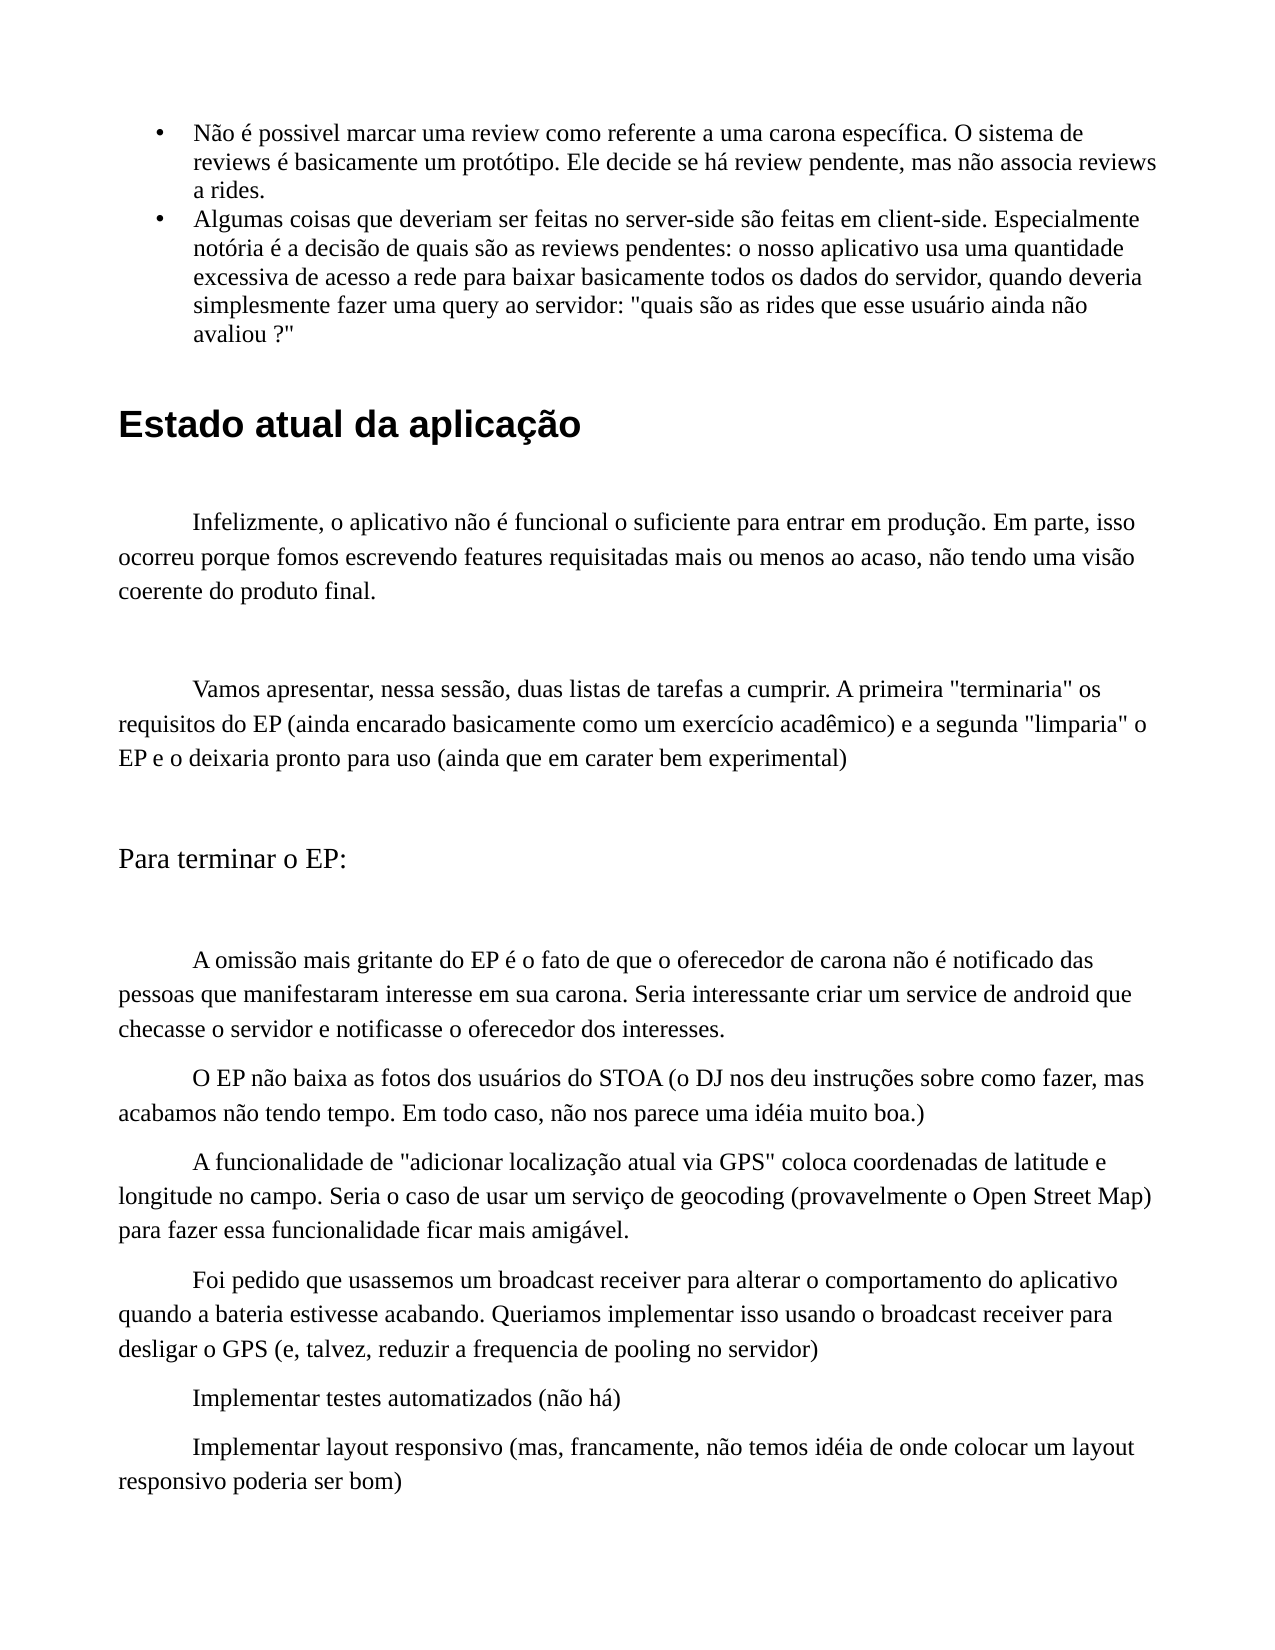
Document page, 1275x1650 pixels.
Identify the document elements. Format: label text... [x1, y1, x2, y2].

list Algumas coisas que deveriam ser feitas no server-side são feitas em client-side. Especialmente notória é a decisão de quais são as reviews pendentes: o nosso aplicativo usa uma quantidade excessiva de acesso a rede para baixar basicamente todos os dados do servidor, quando deveria simplesmente fazer uma query ao servidor: "quais são as rides que esse usuário ainda não avaliou ?" [156, 204, 1157, 348]
text Vamos apresentar, nessa sessão, duas listas de tarefas a cumprir. A primeira "terminaria" os requisitos do EP (ainda encarado basicamente como um exercício acadêmico) e a segunda "limparia" o EP e o deixaria pronto para uso (ainda que em carater bem experimental) [118, 674, 1157, 772]
text Implementar testes automatizados (não há) [118, 1383, 1157, 1411]
text A funcionalidade de "adicionar localização atual via GPS" coloca coordenadas de latitude e longitude no campo. Seria o caso de usar um serviço de geocoding (provavelmente o Open Street Map) para fazer essa funcionalidade ficar mais amigável. [118, 1147, 1157, 1244]
text Implementar layout responsivo (mas, francamente, não temos idéia de onde colocar um layout responsivo poderia ser bom) [118, 1432, 1157, 1495]
text Para terminar o EP: [118, 841, 1157, 875]
list Não é possivel marcar uma review como referente a uma carona específica. O sistema de reviews é basicamente um protótipo. Ele decide se há review pendente, mas não associa reviews a rides. [156, 118, 1157, 204]
text O EP não baixa as fotos dos usuários do STOA (o DJ nos deu instruções sobre como fazer, mas acabamos não tendo tempo. Em todo caso, não nos parece uma idéia muito boa.) [118, 1063, 1157, 1126]
subtitle Estado atual da aplicação [118, 402, 1157, 446]
text Foi pedido que usassemos um broadcast receiver para alterar o comportamento do aplicativo quando a bateria estivesse acabando. Queriamos implementar isso usando o broadcast receiver para desligar o GPS (e, talvez, reduzir a frequencia de pooling no servidor) [118, 1265, 1157, 1362]
text A omissão mais gritante do EP é o fato de que o oferecedor de carona não é notificado das pessoas que manifestaram interesse em sua carona. Seria interessante criar um service de android que checasse o servidor e notificasse o oferecedor dos interesses. [118, 945, 1157, 1043]
text Infelizmente, o aplicativo não é funcional o suficiente para entrar em produção. Em parte, isso ocorreu porque fomos escrevendo features requisitadas mais ou menos ao acaso, não tendo uma visão coerente do produto final. [118, 507, 1157, 605]
